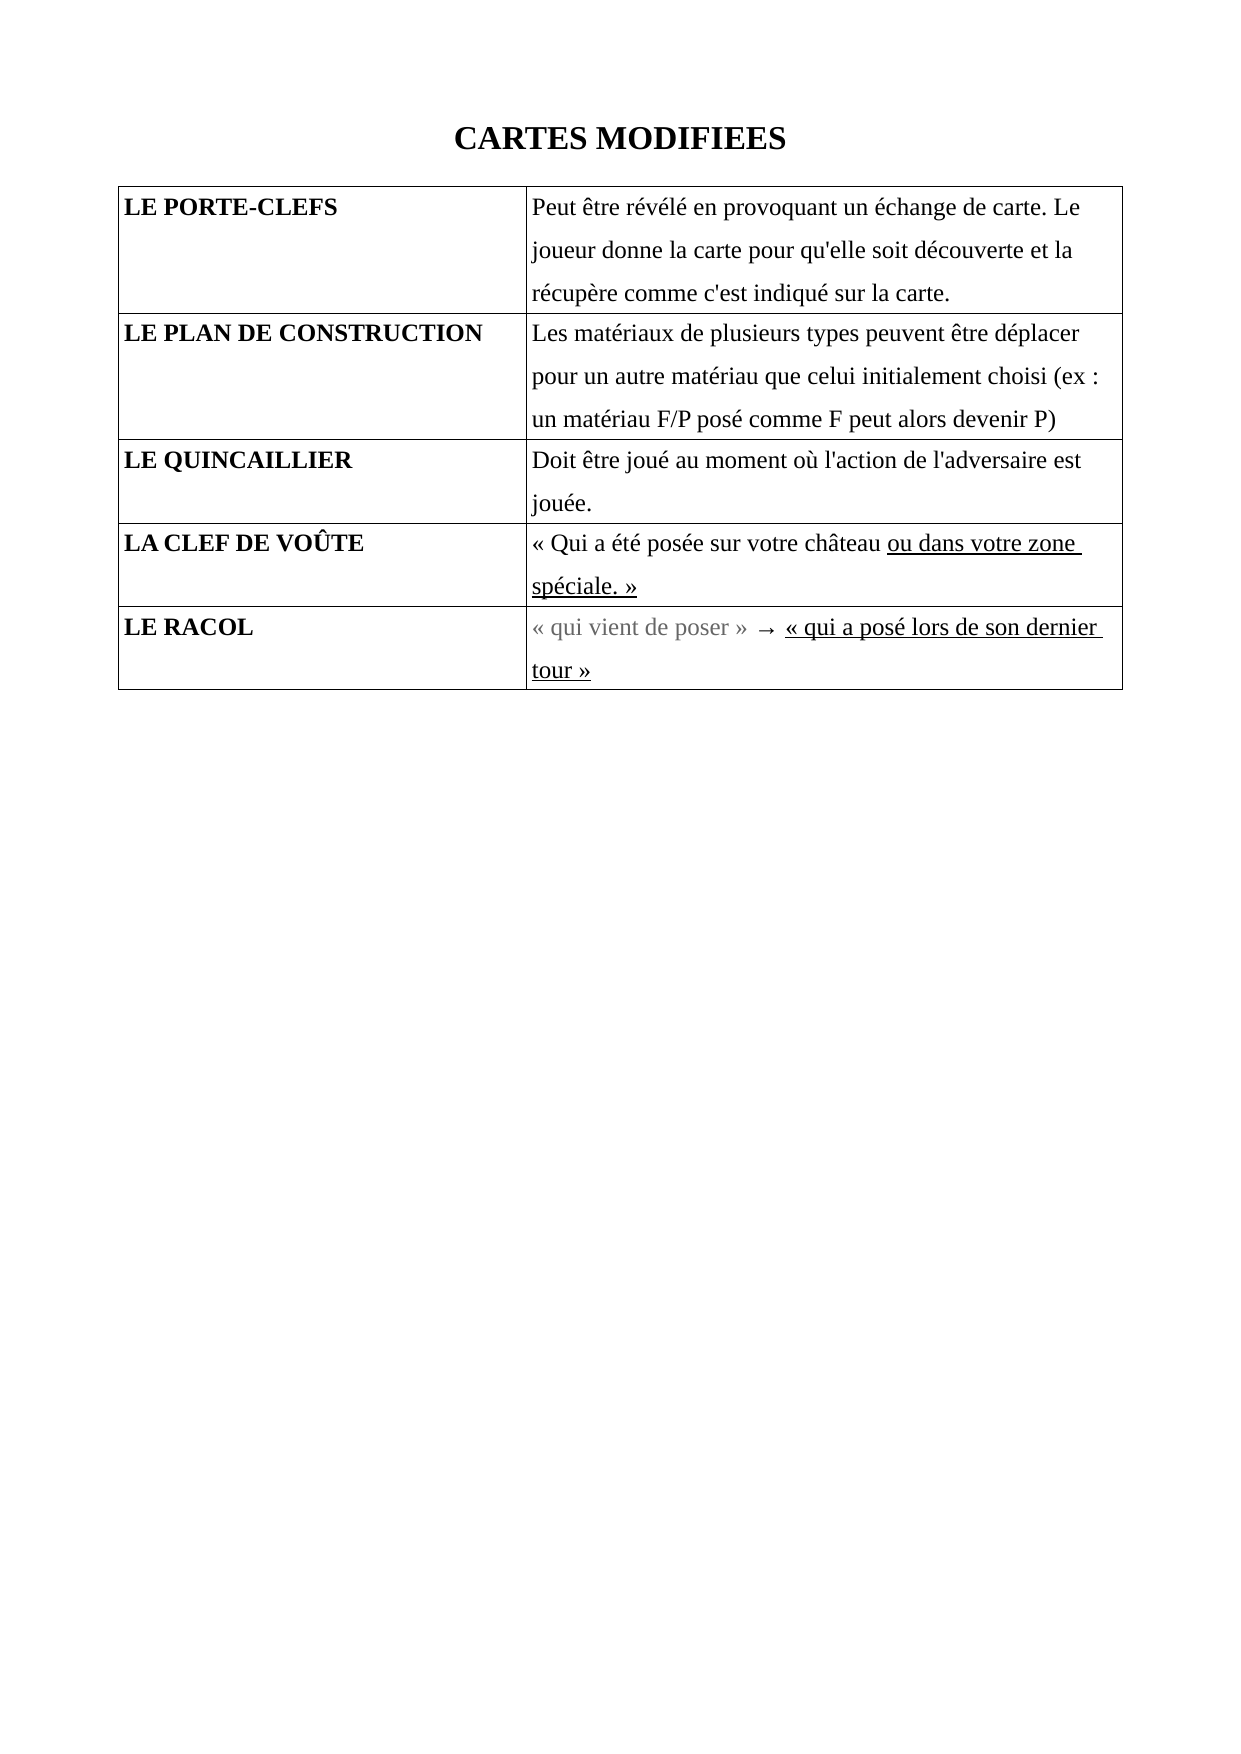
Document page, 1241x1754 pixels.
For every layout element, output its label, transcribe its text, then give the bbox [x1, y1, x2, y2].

table_cell LA CLEF DE VOÛTE [119, 524, 526, 606]
table_cell Doit être joué au moment où l'action de l'adversaire est jouée. [527, 440, 1122, 522]
table_header LE PORTE-CLEFS [119, 187, 526, 312]
table_cell « qui vient de poser » → « qui a posé lors de son dernier tour » [527, 607, 1122, 689]
table_cell LE QUINCAILLIER [119, 440, 526, 522]
table_cell « Qui a été posée sur votre château ou dans votre zone spéciale. » [527, 524, 1122, 606]
table_cell LE PLAN DE CONSTRUCTION [119, 314, 526, 439]
table_header Peut être révélé en provoquant un échange de carte. Le joueur donne la carte pour qu'elle soit découverte et la récupère comme c'est indiqué sur la carte. [527, 187, 1122, 312]
table_cell LE RACOL [119, 607, 526, 689]
table_cell Les matériaux de plusieurs types peuvent être déplacer pour un autre matériau que celui initialement choisi (ex : un matériau F/P posé comme F peut alors devenir P) [527, 314, 1122, 439]
